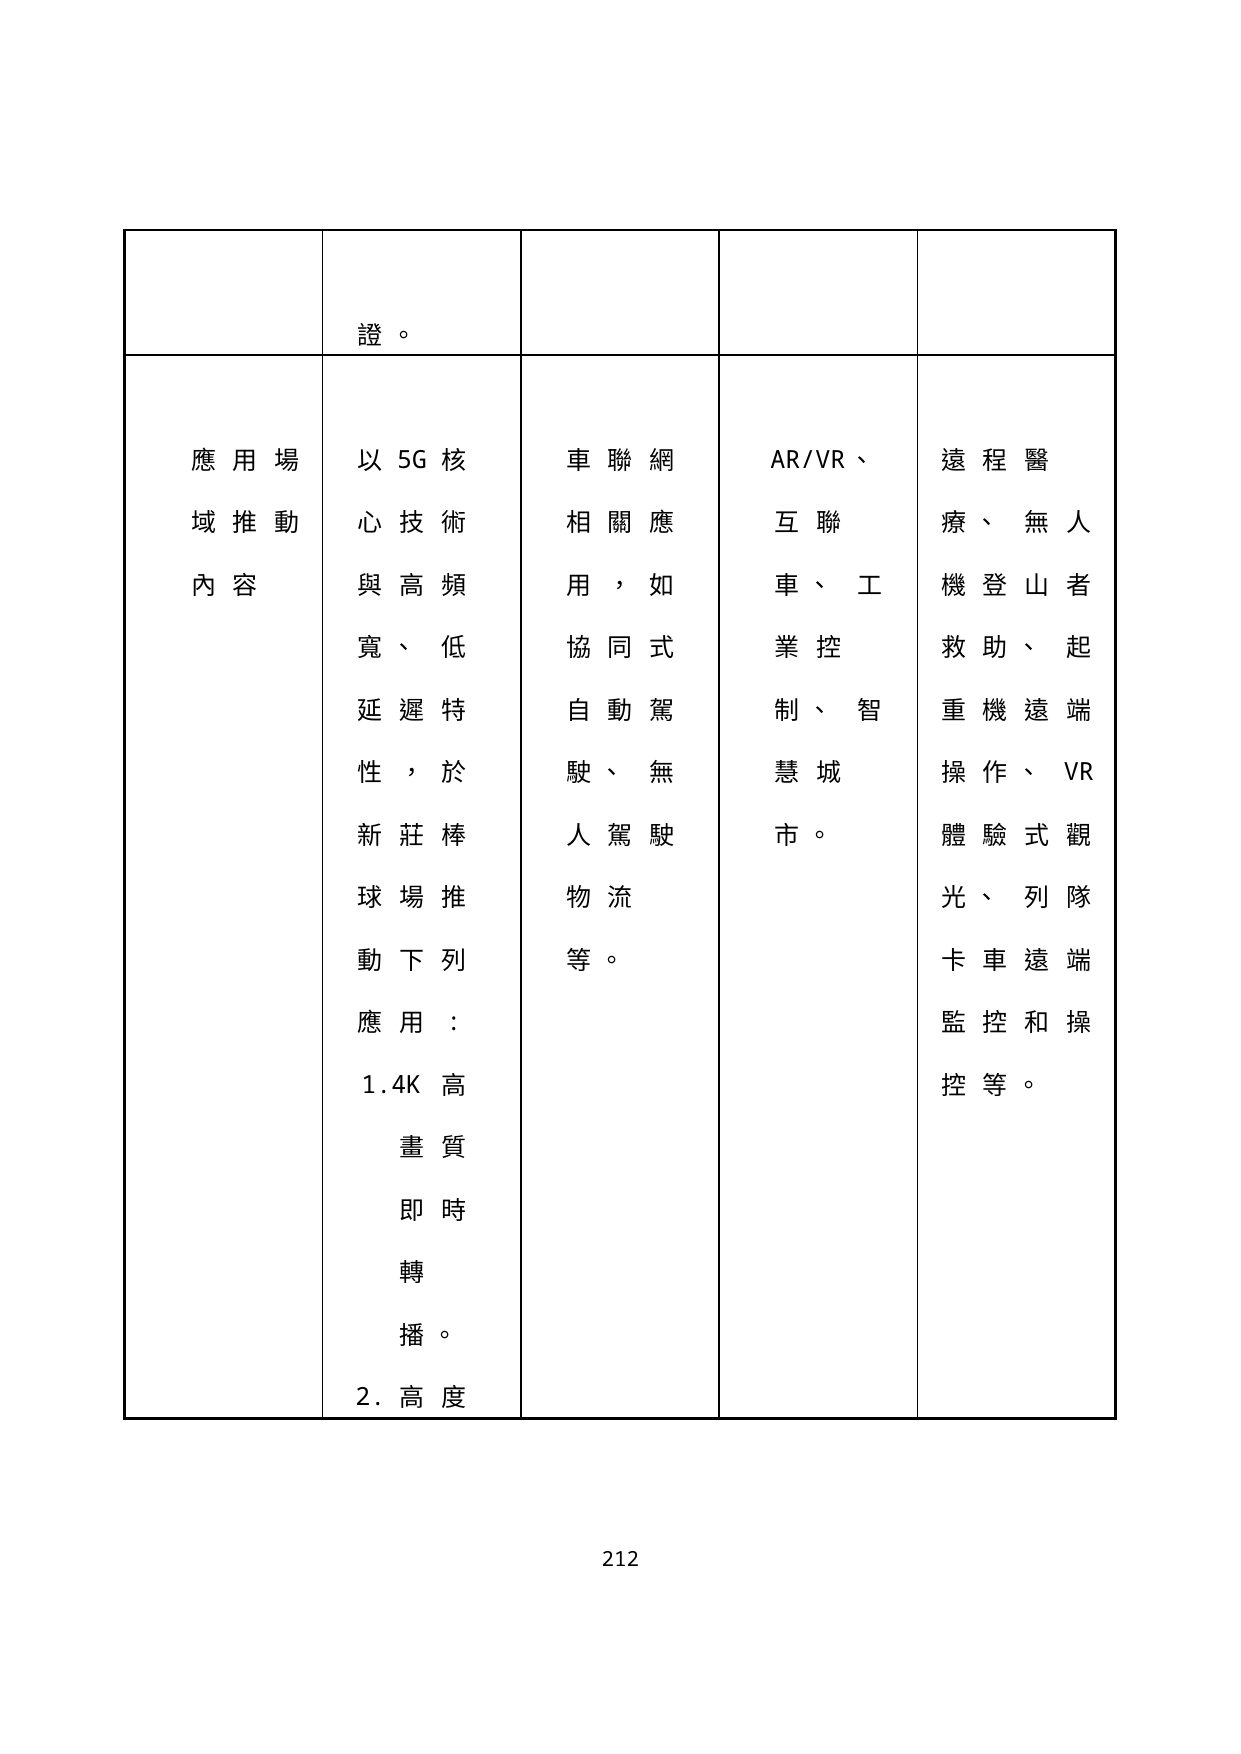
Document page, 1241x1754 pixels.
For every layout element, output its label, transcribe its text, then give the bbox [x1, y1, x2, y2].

table_cell [720, 231, 917, 354]
table_cell AR/VR、互聯車、工業控制、智慧城市。 [720, 356, 917, 1417]
table_cell [126, 231, 322, 354]
table_cell [522, 231, 718, 354]
table_cell [918, 231, 1114, 354]
table_cell 以5G核心技術與高頻寬、低延遲特性，於新莊棒球場推動下列應用: 1.4K高畫質即時轉播。 2.高度 [323, 356, 520, 1417]
table_cell 遠程醫療、無人機登山者救助、起重機遠端操作、VR體驗式觀光、列隊卡車遠端監控和操控等。 [918, 356, 1114, 1417]
table_cell 應用場域推動內容 [126, 356, 322, 1417]
table_cell 證。 [323, 231, 520, 354]
table_cell 車聯網相關應用，如協同式自動駕駛、無人駕駛物流等。 [522, 356, 718, 1417]
